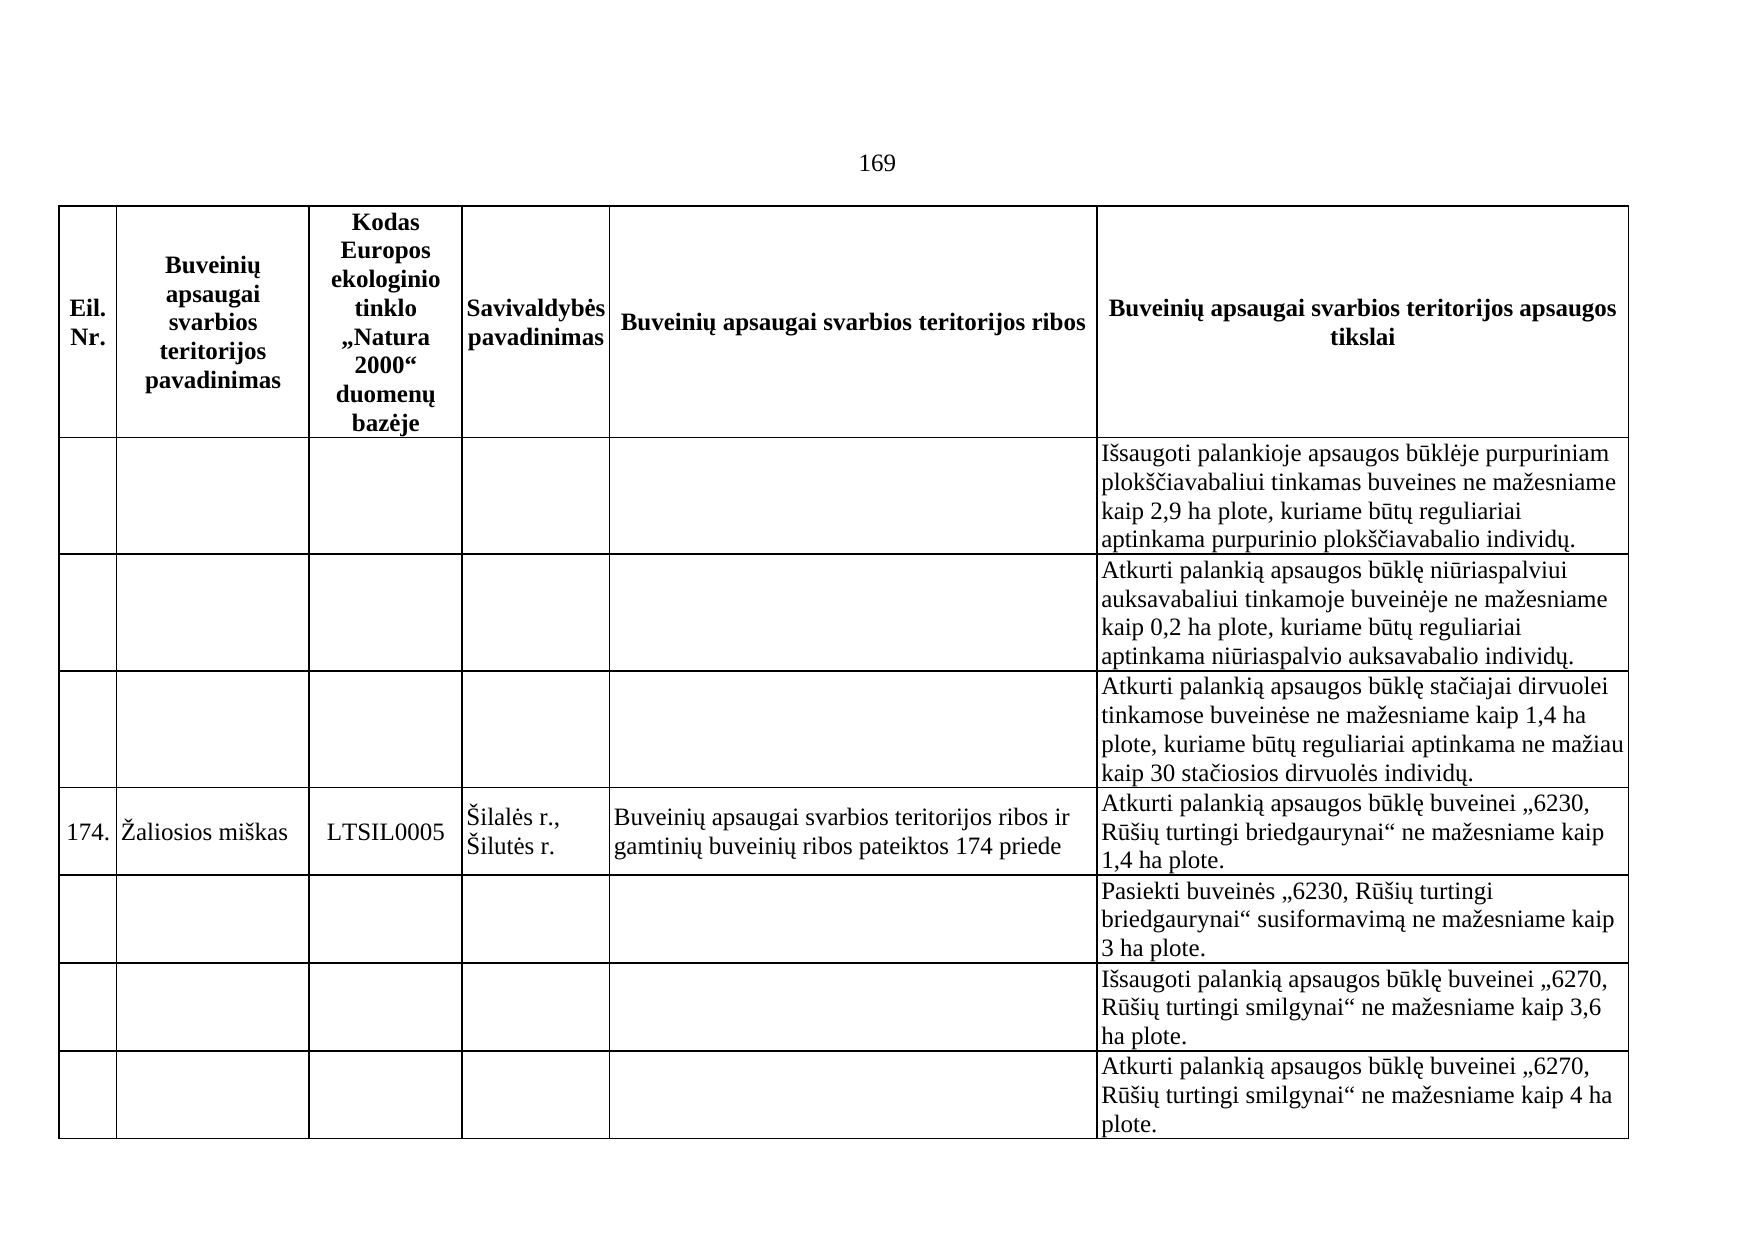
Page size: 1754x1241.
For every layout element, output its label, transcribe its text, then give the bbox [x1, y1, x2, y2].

table_cell Žaliosios miškas [117, 788, 308, 874]
table_cell [463, 672, 609, 786]
table_cell [463, 438, 609, 553]
table_cell Atkurti palankią apsaugos būklę buveinei „6230, Rūšių turtingi briedgaurynai“ ne mažesniame kaip 1,4 ha plote. [1098, 788, 1628, 874]
table_cell [310, 1052, 461, 1138]
table_header Kodas Europos ekologinio tinklo „Natura 2000“ duomenų bazėje [310, 207, 461, 437]
table_header Buveinių apsaugai svarbios teritorijos apsaugos tikslai [1098, 207, 1628, 437]
table_cell [463, 876, 609, 962]
table_cell 174. [60, 788, 116, 874]
table_cell LTSIL0005 [310, 788, 461, 874]
table_cell [610, 1052, 1096, 1138]
table_cell Šilalės r., Šilutės r. [463, 788, 609, 874]
table_cell [463, 555, 609, 670]
table_cell [310, 964, 461, 1050]
table_cell [310, 438, 461, 553]
table_cell [60, 876, 116, 962]
table_header Buveinių apsaugai svarbios teritorijos ribos [610, 207, 1096, 437]
table_cell [463, 1052, 609, 1138]
table_cell [117, 672, 308, 786]
table_cell [310, 555, 461, 670]
table_cell [60, 1052, 116, 1138]
table_cell Buveinių apsaugai svarbios teritorijos ribos ir gamtinių buveinių ribos pateiktos 174 priede [610, 788, 1096, 874]
table_cell Atkurti palankią apsaugos būklę buveinei „6270, Rūšių turtingi smilgynai“ ne mažesniame kaip 4 ha plote. [1098, 1052, 1628, 1138]
table_cell [310, 876, 461, 962]
table_cell [610, 672, 1096, 786]
table_cell [610, 876, 1096, 962]
table_cell [117, 1052, 308, 1138]
table_cell Išsaugoti palankioje apsaugos būklėje purpuriniam plokščiavabaliui tinkamas buveines ne mažesniame kaip 2,9 ha plote, kuriame būtų reguliariai aptinkama purpurinio plokščiavabalio individų. [1098, 438, 1628, 553]
table_cell [463, 964, 609, 1050]
table_cell Pasiekti buveinės „6230, Rūšių turtingi briedgaurynai“ susiformavimą ne mažesniame kaip 3 ha plote. [1098, 876, 1628, 962]
table_cell Atkurti palankią apsaugos būklę niūriaspalviui auksavabaliui tinkamoje buveinėje ne mažesniame kaip 0,2 ha plote, kuriame būtų reguliariai aptinkama niūriaspalvio auksavabalio individų. [1098, 555, 1628, 670]
table_cell [117, 876, 308, 962]
table_cell [117, 555, 308, 670]
table_cell Atkurti palankią apsaugos būklę stačiajai dirvuolei tinkamose buveinėse ne mažesniame kaip 1,4 ha plote, kuriame būtų reguliariai aptinkama ne mažiau kaip 30 stačiosios dirvuolės individų. [1098, 672, 1628, 786]
table_cell [610, 555, 1096, 670]
table_cell [60, 438, 116, 553]
table_header Eil. Nr. [60, 207, 116, 437]
table_cell [610, 438, 1096, 553]
table_cell [117, 438, 308, 553]
table_cell [610, 964, 1096, 1050]
table_cell [60, 555, 116, 670]
table_cell [117, 964, 308, 1050]
table_header Buveinių apsaugai svarbios teritorijos pavadinimas [117, 207, 308, 437]
table_cell [60, 672, 116, 786]
table_cell Išsaugoti palankią apsaugos būklę buveinei „6270, Rūšių turtingi smilgynai“ ne mažesniame kaip 3,6 ha plote. [1098, 964, 1628, 1050]
table_cell [310, 672, 461, 786]
table_header Savivaldybės pavadinimas [463, 207, 609, 437]
table_cell [60, 964, 116, 1050]
